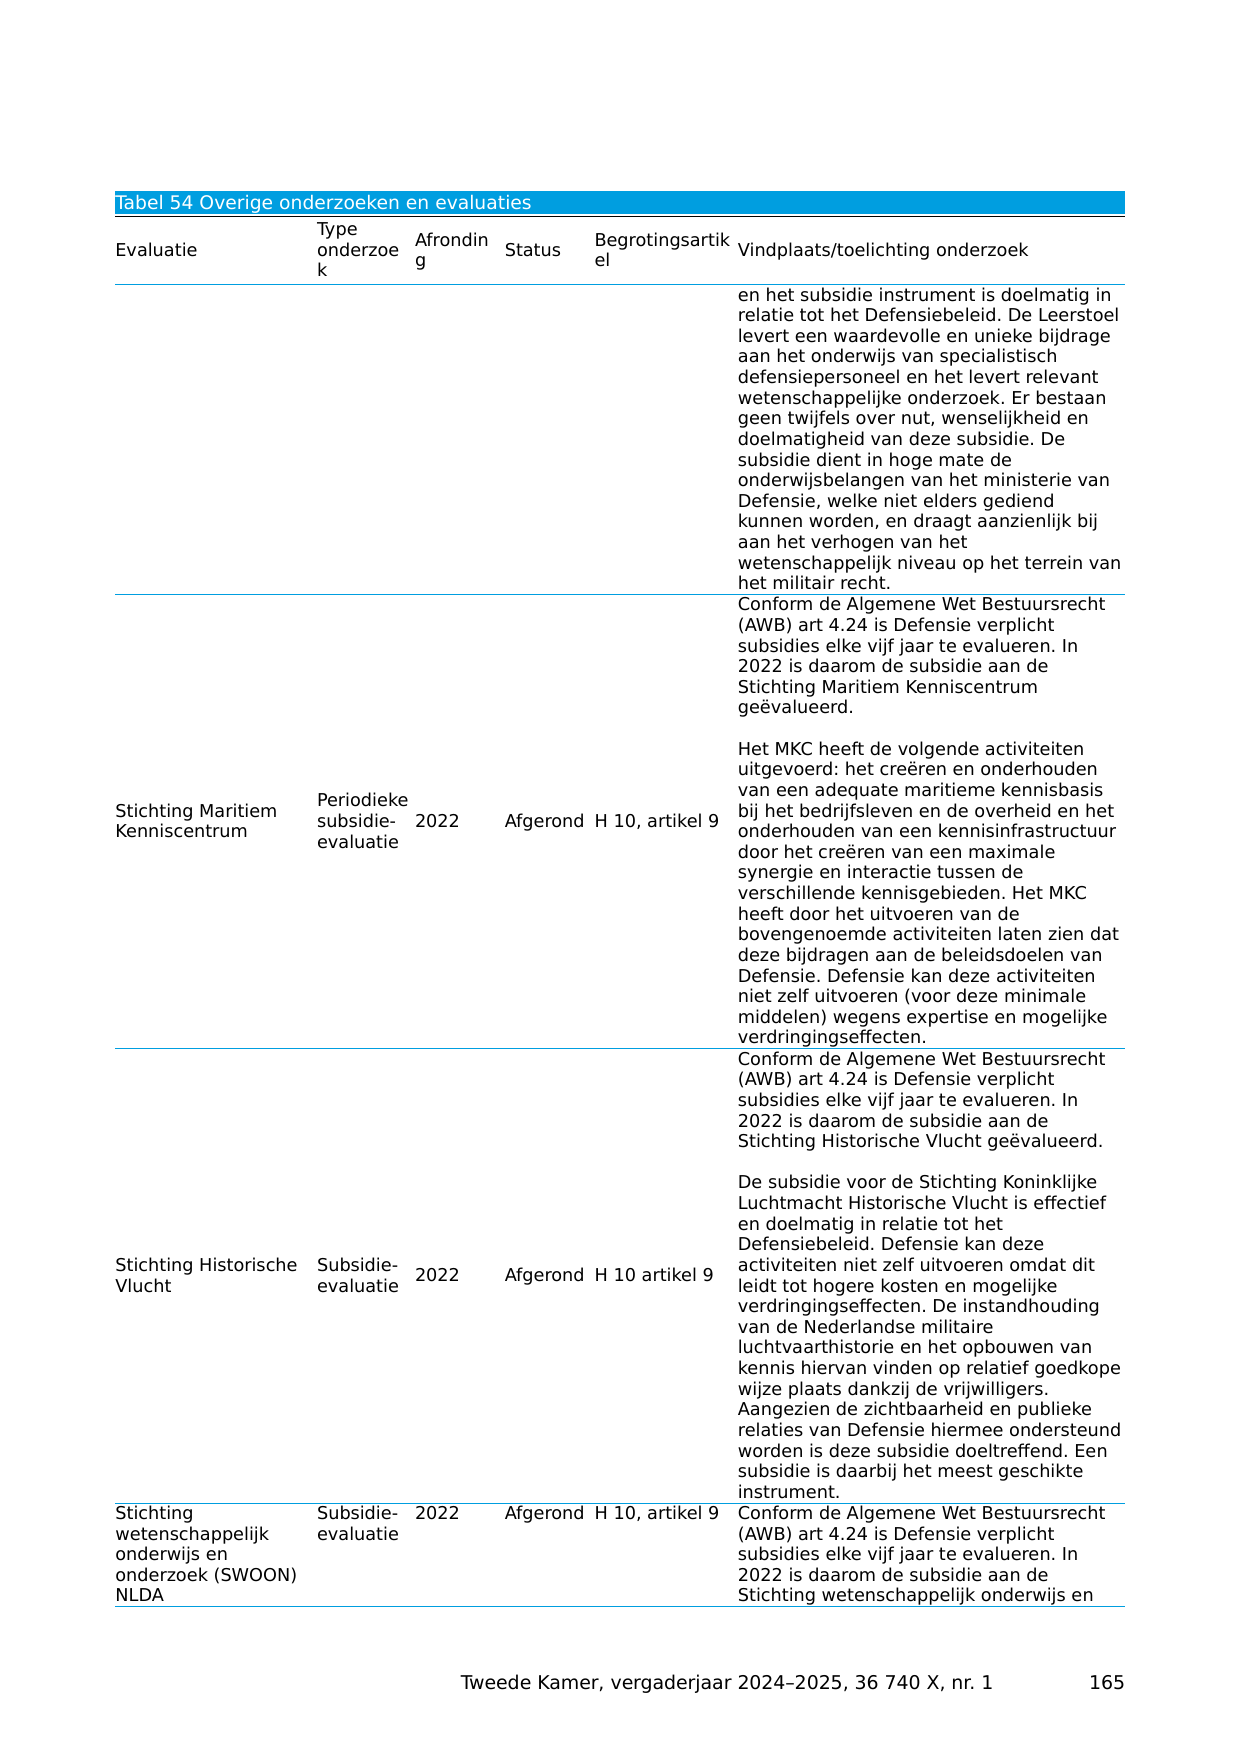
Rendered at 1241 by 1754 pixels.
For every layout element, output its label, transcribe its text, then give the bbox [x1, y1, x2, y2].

table_cell Evaluatie [115, 217, 314, 284]
table_cell Periodieke subsidie-evaluatie [314, 595, 412, 1048]
table_cell Afgerond [502, 1049, 591, 1502]
table_cell [314, 285, 412, 594]
table_cell Stichting Maritiem Kenniscentrum [115, 595, 314, 1048]
table_cell Vindplaats/toelichting onderzoek [735, 217, 1125, 284]
table_cell Stichting Historische Vlucht [115, 1049, 314, 1502]
table_cell en het subsidie instrument is doelmatig in relatie tot het Defensiebeleid. De Leerstoel levert een waardevolle en unieke bijdrage aan het onderwijs van specialistisch defensiepersoneel en het levert relevant wetenschappelijke onderzoek. Er bestaan geen twijfels over nut, wenselijkheid en doelmatigheid van deze subsidie. De subsidie dient in hoge mate de onderwijsbelangen van het ministerie van Defensie, welke niet elders gediend kunnen worden, en draagt aanzienlijk bij aan het verhogen van het wetenschappelijk niveau op het terrein van het militair recht. [735, 285, 1125, 594]
table_cell Subsidie-evaluatie [314, 1049, 412, 1502]
table_cell 2022 [412, 1504, 502, 1606]
table_cell Afgerond [502, 1504, 591, 1606]
table_cell Afronding [412, 217, 502, 284]
table_cell [502, 285, 591, 594]
table_cell Conform de Algemene Wet Bestuursrecht (AWB) art 4.24 is Defensie verplicht subsidies elke vijf jaar te evalueren. In 2022 is daarom de subsidie aan de Stichting wetenschappelijk onderwijs en [735, 1504, 1125, 1606]
table_cell [591, 285, 735, 594]
table_cell H 10, artikel 9 [591, 595, 735, 1048]
table_cell Stichting wetenschappelijk onderwijs en onderzoek (SWOON) NLDA [115, 1504, 314, 1606]
table_cell [412, 285, 502, 594]
table_cell H 10 artikel 9 [591, 1049, 735, 1502]
table_cell Conform de Algemene Wet Bestuursrecht (AWB) art 4.24 is Defensie verplicht subsidies elke vijf jaar te evalueren. In 2022 is daarom de subsidie aan de Stichting Maritiem Kenniscentrum geëvalueerd. Het MKC heeft de volgende activiteiten uitgevoerd: het creëren en onderhouden van een adequate maritieme kennisbasis bij het bedrijfsleven en de overheid en het onderhouden van een kennisinfrastructuur door het creëren van een maximale synergie en interactie tussen de verschillende kennisgebieden. Het MKC heeft door het uitvoeren van de bovengenoemde activiteiten laten zien dat deze bijdragen aan de beleidsdoelen van Defensie. Defensie kan deze activiteiten niet zelf uitvoeren (voor deze minimale middelen) wegens expertise en mogelijke verdringingseffecten. [735, 595, 1125, 1048]
table_cell Begrotingsartikel [591, 217, 735, 284]
table_cell Subsidie-evaluatie [314, 1504, 412, 1606]
table_cell Afgerond [502, 595, 591, 1048]
table_cell H 10, artikel 9 [591, 1504, 735, 1606]
table_cell 2022 [412, 595, 502, 1048]
table_cell 2022 [412, 1049, 502, 1502]
table_cell [115, 285, 314, 594]
table_cell Status [502, 217, 591, 284]
table_cell Conform de Algemene Wet Bestuursrecht (AWB) art 4.24 is Defensie verplicht subsidies elke vijf jaar te evalueren. In 2022 is daarom de subsidie aan de Stichting Historische Vlucht geëvalueerd. De subsidie voor de Stichting Koninklijke Luchtmacht Historische Vlucht is effectief en doelmatig in relatie tot het Defensiebeleid. Defensie kan deze activiteiten niet zelf uitvoeren omdat dit leidt tot hogere kosten en mogelijke verdringingseffecten. De instandhouding van de Nederlandse militaire luchtvaarthistorie en het opbouwen van kennis hiervan vinden op relatief goedkope wijze plaats dankzij de vrijwilligers. Aangezien de zichtbaarheid en publieke relaties van Defensie hiermee ondersteund worden is deze subsidie doeltreffend. Een subsidie is daarbij het meest geschikte instrument. [735, 1049, 1125, 1502]
table_cell Type onderzoek [314, 217, 412, 284]
